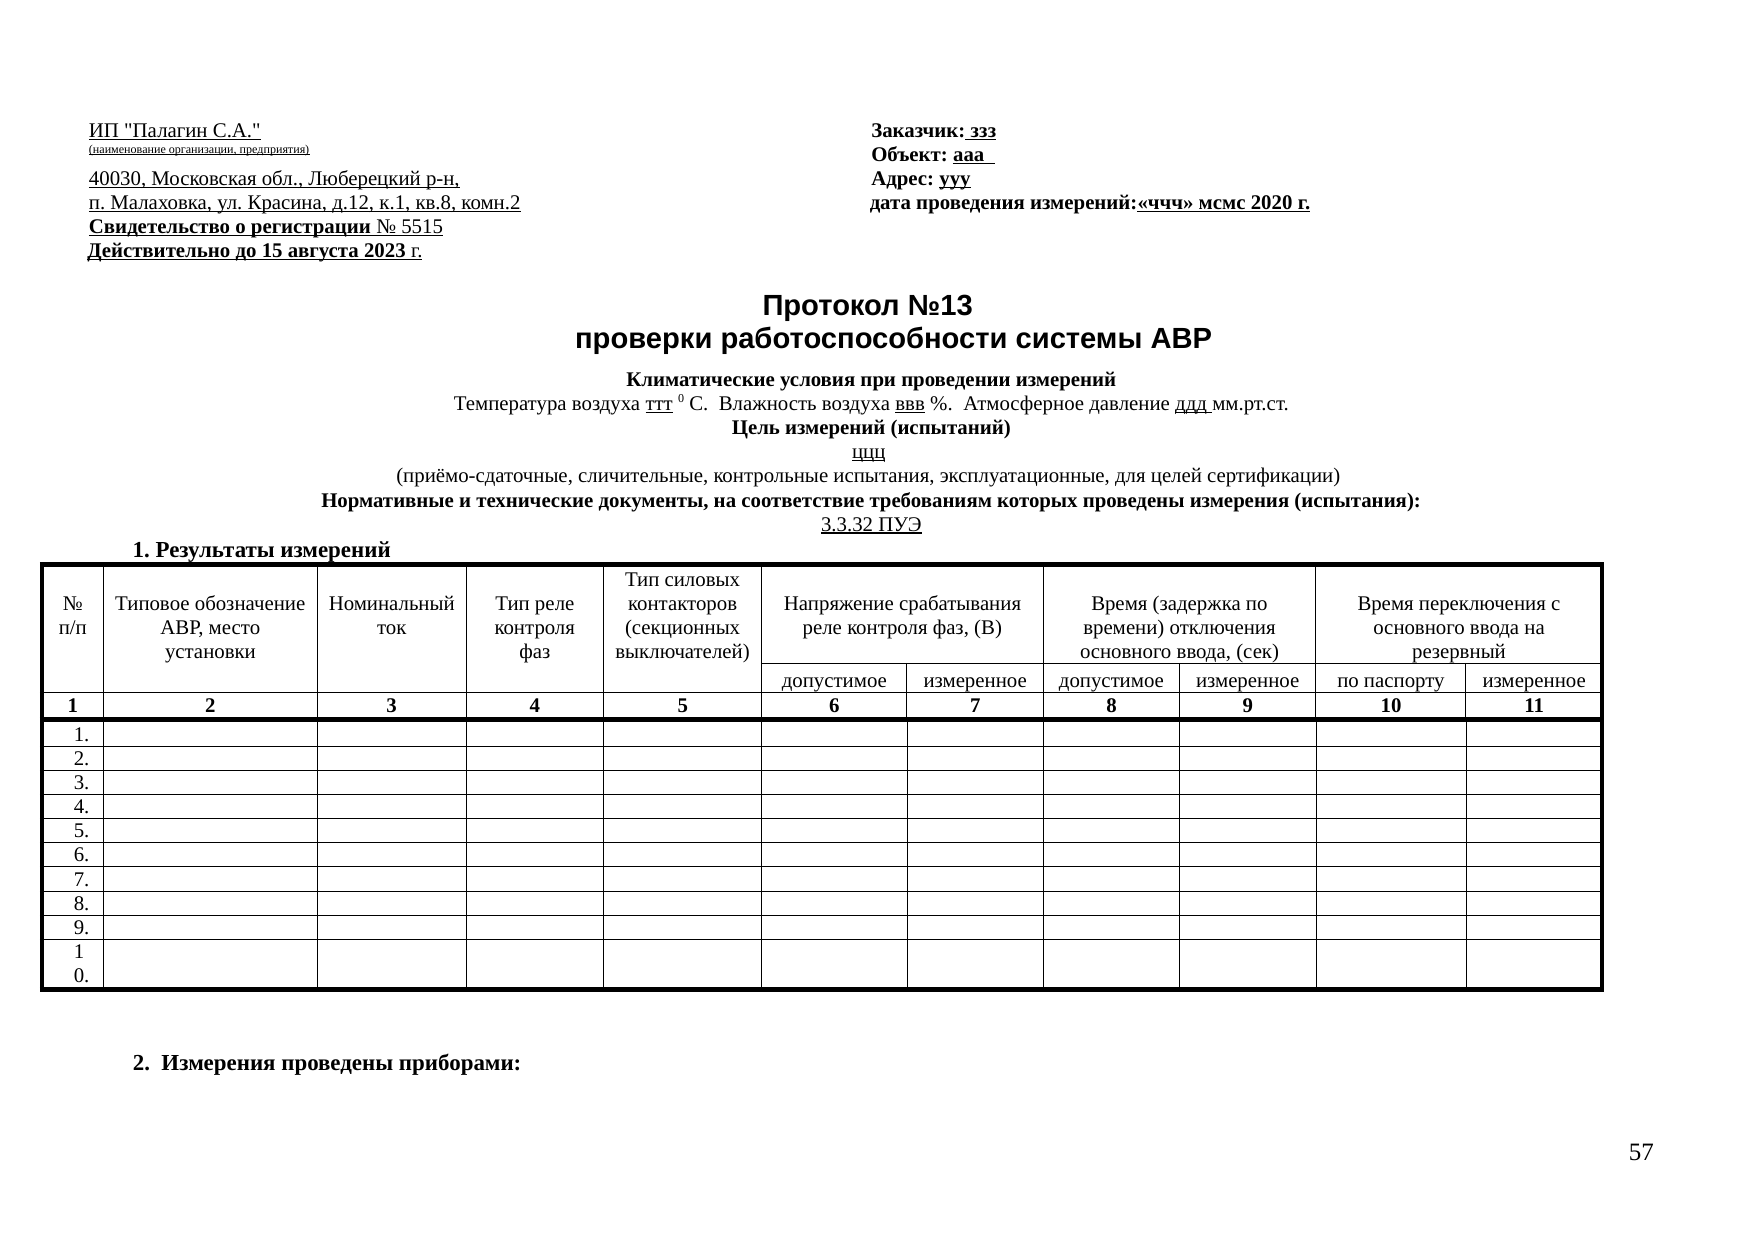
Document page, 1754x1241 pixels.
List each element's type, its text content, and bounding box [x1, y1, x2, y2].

text ццц [89, 439, 1653, 463]
table_cell [1317, 722, 1466, 746]
text ИП "Палагин С.А." [89, 118, 871, 142]
table_cell [762, 722, 907, 746]
subtitle проверки работоспособности системы АВР [89, 287, 1653, 355]
table_cell 4 [467, 693, 603, 717]
table_cell допустимое [762, 664, 906, 692]
table_cell [604, 722, 761, 746]
text дата проведения измерений:«ччч» мсмс 2020 г. [871, 190, 1653, 214]
table_cell [1044, 940, 1179, 987]
table_cell [1180, 843, 1316, 866]
table_cell 8 [1044, 693, 1179, 717]
table_cell [104, 843, 317, 866]
table_cell [1467, 916, 1600, 939]
table_cell [1044, 722, 1179, 746]
text 40030, Московская обл., Люберецкий р-н, [89, 166, 871, 190]
table_cell 9 [1180, 693, 1315, 717]
table_cell [762, 867, 907, 891]
table_cell [1044, 916, 1179, 939]
table_cell [1467, 843, 1600, 866]
list 2. Измерения проведены приборами: [94, 1049, 1653, 1076]
table_cell [604, 819, 761, 842]
table_cell 3 [318, 693, 466, 717]
table_cell [762, 892, 907, 915]
table_cell [467, 795, 603, 818]
table_cell 5 [604, 693, 761, 717]
table_cell измеренное [1180, 664, 1315, 692]
table_cell [467, 722, 603, 746]
table_cell [908, 771, 1043, 794]
table_cell [1180, 795, 1316, 818]
table_cell [908, 819, 1043, 842]
table_header Время переключения с основного ввода на резервный [1316, 567, 1600, 663]
table_header Типовое обозначение АВР, место установки [104, 567, 317, 692]
table_cell [44, 722, 103, 746]
table_cell [1467, 892, 1600, 915]
table_cell [908, 722, 1043, 746]
table_cell [104, 771, 317, 794]
table_cell 11 [1466, 693, 1600, 717]
table_cell [44, 747, 103, 770]
table_cell [104, 722, 317, 746]
table_cell [1044, 771, 1179, 794]
table_cell [467, 867, 603, 891]
table_cell [467, 940, 603, 987]
table_cell [762, 771, 907, 794]
table_cell [104, 940, 317, 987]
table_cell [1044, 892, 1179, 915]
text Адрес: ууу [871, 166, 1653, 190]
table_cell [604, 940, 761, 987]
table_cell [1317, 819, 1466, 842]
table_cell [104, 867, 317, 891]
table_cell [604, 867, 761, 891]
table_cell [467, 771, 603, 794]
table_cell [1317, 867, 1466, 891]
table_cell [104, 916, 317, 939]
text 3.3.32 ПУЭ [89, 512, 1653, 536]
table_cell [467, 892, 603, 915]
text Температура воздуха ттт 0 С. Влажность воздуха ввв %. Атмосферное давление ддд мм.рт.ст. [89, 391, 1653, 415]
table_cell [318, 867, 466, 891]
table_cell [1467, 819, 1600, 842]
table_cell [318, 892, 466, 915]
text Действительно до 15 августа 2023 г. [87, 238, 871, 262]
table_cell [44, 892, 103, 915]
table_cell [762, 747, 907, 770]
table_cell [1180, 892, 1316, 915]
table_cell измеренное [907, 664, 1043, 692]
table_cell измеренное [1466, 664, 1600, 692]
table_cell 7 [907, 693, 1043, 717]
table_cell [44, 843, 103, 866]
text Нормативные и технические документы, на соответствие требованиям которых проведены измерения (испытания): [89, 487, 1653, 512]
text (приёмо-сдаточные, сличительные, контрольные испытания, эксплуатационные, для целей сертификации) [89, 463, 1653, 487]
table_cell [1180, 771, 1316, 794]
table_cell [1044, 747, 1179, 770]
table_cell [1317, 771, 1466, 794]
table_cell [1044, 795, 1179, 818]
table_cell [467, 747, 603, 770]
table_cell [604, 916, 761, 939]
table_cell [762, 843, 907, 866]
table_cell [1180, 940, 1316, 987]
table_header Напряжение срабатывания реле контроля фаз, (В) [762, 567, 1043, 663]
table_cell 6 [762, 693, 906, 717]
table_cell [44, 819, 103, 842]
table_cell по паспорту [1316, 664, 1465, 692]
table_cell [908, 892, 1043, 915]
table_cell [1467, 940, 1600, 987]
table_cell 10 [1316, 693, 1465, 717]
table_header Время (задержка по времени) отключения основного ввода, (сек) [1044, 567, 1315, 663]
table_cell [604, 843, 761, 866]
table_cell [1467, 722, 1600, 746]
text п. Малаховка, ул. Красина, д.12, к.1, кв.8, комн.2 [89, 190, 871, 214]
table_cell допустимое [1044, 664, 1179, 692]
text Объект: ааа [871, 142, 1653, 166]
table_cell [44, 867, 103, 891]
table_cell [604, 892, 761, 915]
table_cell [1317, 795, 1466, 818]
table_cell [44, 916, 103, 939]
table_cell [1317, 892, 1466, 915]
table_cell [908, 843, 1043, 866]
table_cell [1044, 819, 1179, 842]
text Климатические условия при проведении измерений [89, 367, 1653, 391]
table_cell [1467, 795, 1600, 818]
table_cell [1180, 819, 1316, 842]
table_cell [1180, 722, 1316, 746]
table_cell [762, 819, 907, 842]
text 1. Результаты измерений [132, 536, 1653, 562]
table_header Тип реле контроля фаз [467, 567, 603, 692]
table_cell [1180, 747, 1316, 770]
table_cell [318, 916, 466, 939]
table_header Тип силовых контакторов (секционных выключателей) [604, 567, 761, 692]
table_cell [44, 795, 103, 818]
table_cell [1317, 940, 1466, 987]
text Цель измерений (испытаний) [89, 415, 1653, 439]
table_cell [318, 819, 466, 842]
table_cell [104, 795, 317, 818]
table_cell [104, 747, 317, 770]
table_cell [44, 771, 103, 794]
table_cell [604, 795, 761, 818]
table_header № п/п [44, 567, 103, 692]
table_cell [467, 819, 603, 842]
table_cell [1467, 771, 1600, 794]
table_cell [1467, 747, 1600, 770]
table_cell [604, 747, 761, 770]
table_cell [762, 916, 907, 939]
table_cell [1317, 916, 1466, 939]
table_cell [318, 771, 466, 794]
text Свидетельство о регистрации № 5515 [89, 214, 871, 238]
table_cell [1180, 916, 1316, 939]
text (наименование организации, предприятия) [89, 142, 871, 166]
table_cell [318, 843, 466, 866]
table_cell [908, 940, 1043, 987]
table_cell [1467, 867, 1600, 891]
table_cell [318, 795, 466, 818]
table_cell 1 [44, 693, 103, 717]
table_cell [318, 747, 466, 770]
table_cell [467, 916, 603, 939]
table_cell [1180, 867, 1316, 891]
table_cell [1044, 867, 1179, 891]
table_cell [908, 795, 1043, 818]
table_cell 2 [104, 693, 317, 717]
table_cell [1317, 747, 1466, 770]
table_cell [762, 940, 907, 987]
table_cell [604, 771, 761, 794]
table_cell [44, 940, 103, 987]
table_cell [104, 819, 317, 842]
table_cell [908, 867, 1043, 891]
table_cell [318, 940, 466, 987]
table_cell [1317, 843, 1466, 866]
table_header Номинальный ток [318, 567, 466, 692]
table_cell [762, 795, 907, 818]
table_cell [104, 892, 317, 915]
table_cell [318, 722, 466, 746]
table_cell [1044, 843, 1179, 866]
table_cell [908, 747, 1043, 770]
text Заказчик: ззз [871, 118, 1653, 142]
table_cell [467, 843, 603, 866]
table_cell [908, 916, 1043, 939]
